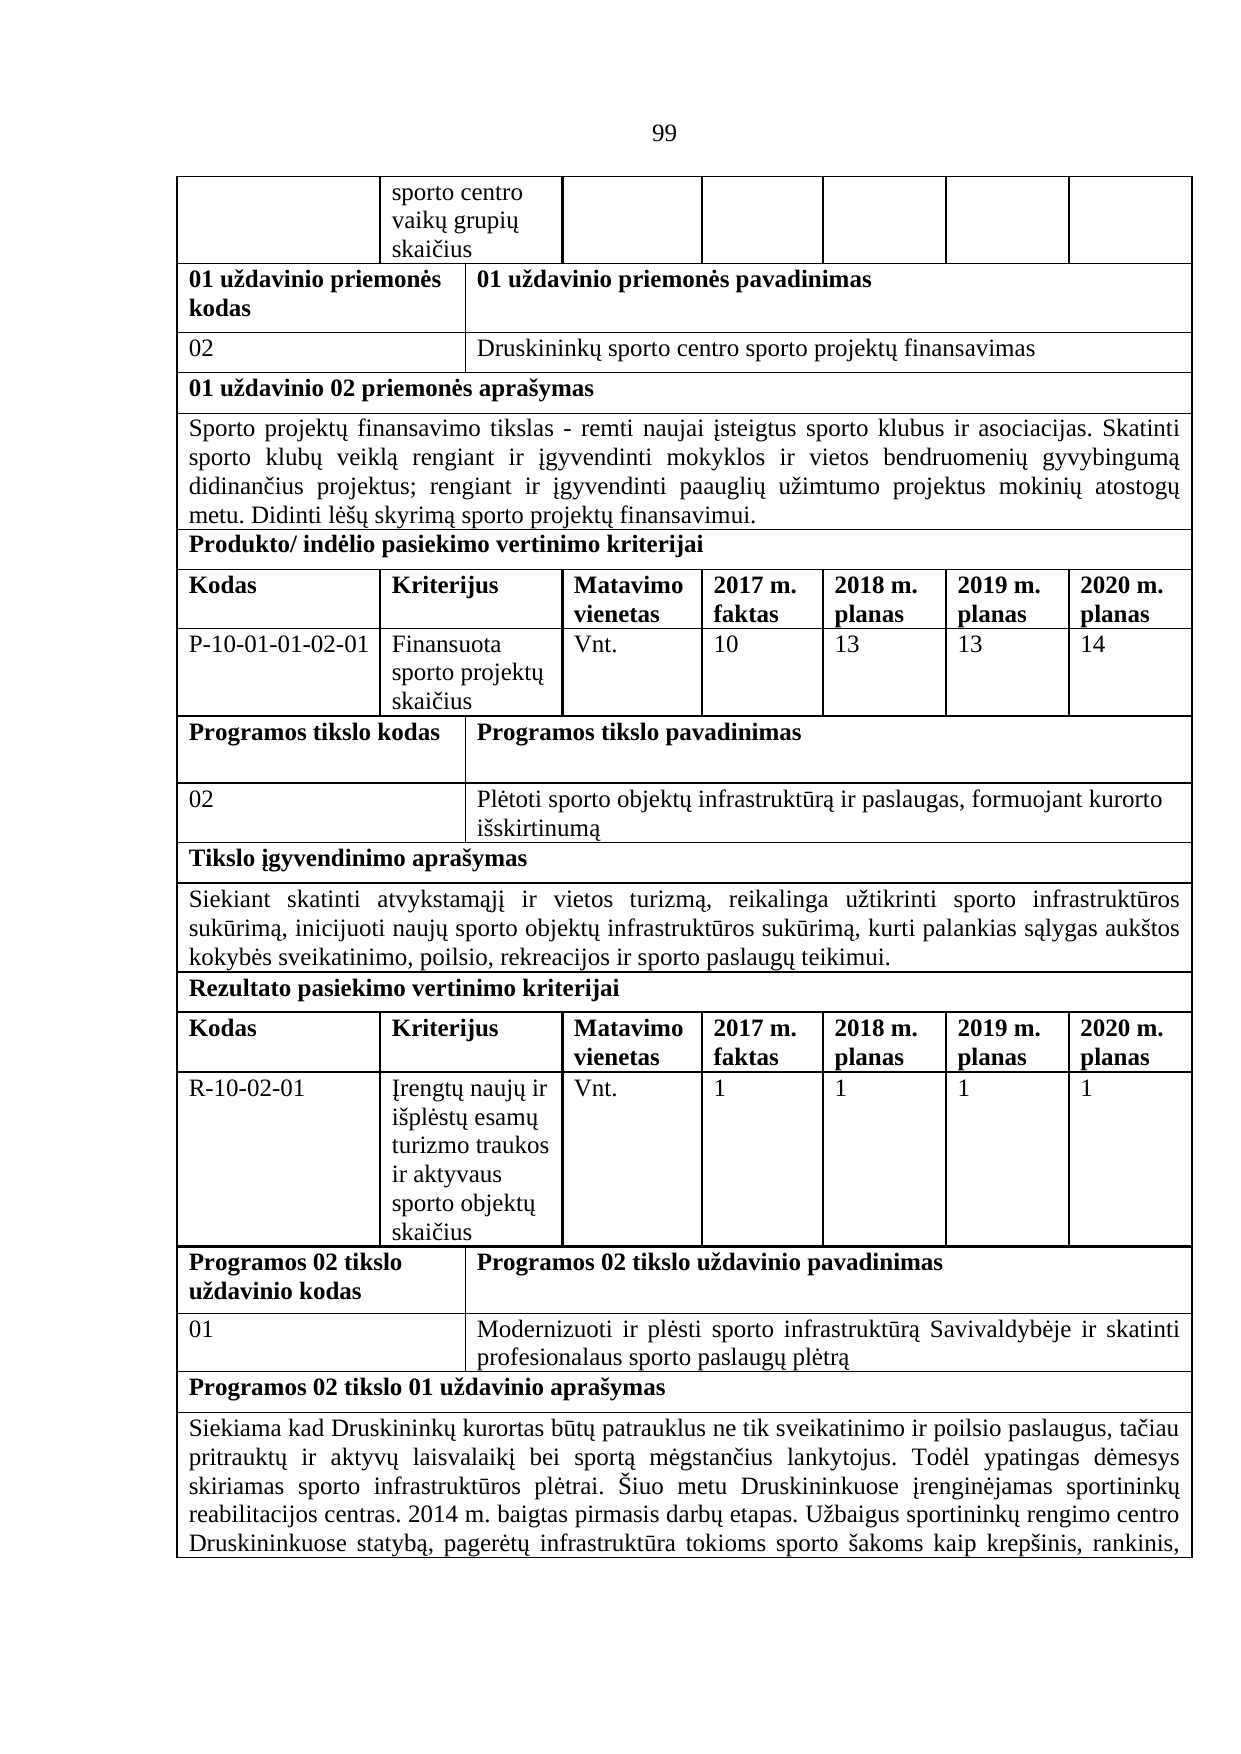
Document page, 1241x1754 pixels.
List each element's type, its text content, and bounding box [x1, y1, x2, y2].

table_cell Matavimo vienetas [564, 570, 701, 628]
table_cell 2019 m. planas [947, 570, 1068, 628]
table_cell 1 [1070, 1073, 1191, 1245]
table_cell Programos 02 tikslo uždavinio kodas [178, 1248, 465, 1313]
table_cell Modernizuoti ir plėsti sporto infrastruktūrą Savivaldybėje ir skatinti profesionalaus sporto paslaugų plėtrą [466, 1314, 1191, 1371]
table_cell 10 [703, 629, 822, 715]
table_cell Programos tikslo pavadinimas [466, 717, 1191, 782]
table_cell Vnt. [564, 629, 701, 715]
table_cell 14 [1070, 629, 1191, 715]
table_cell 1 [703, 1073, 822, 1245]
table_cell Sporto projektų finansavimo tikslas - remti naujai įsteigtus sporto klubus ir asociacijas. Skatinti sporto klubų veiklą rengiant ir įgyvendinti mokyklos ir vietos bendruomenių gyvybingumą didinančius projektus; rengiant ir įgyvendinti paauglių užimtumo projektus mokinių atostogų metu. Didinti lėšų skyrimą sporto projektų finansavimui. [178, 414, 1191, 528]
table_cell 1 [947, 1073, 1068, 1245]
table_cell 2020 m. planas [1070, 1013, 1191, 1071]
table_cell 02 [178, 333, 465, 372]
table_cell 01 uždavinio 02 priemonės aprašymas [178, 373, 1191, 412]
table_cell [824, 177, 945, 263]
table_cell P-10-01-01-02-01 [178, 629, 379, 715]
table_cell Vnt. [564, 1073, 701, 1245]
table_cell 01 uždavinio priemonės kodas [178, 264, 465, 332]
table_cell 13 [947, 629, 1068, 715]
table_cell Programos 02 tikslo uždavinio pavadinimas [466, 1248, 1191, 1313]
table_cell Rezultato pasiekimo vertinimo kriterijai [178, 973, 1191, 1011]
table_cell [703, 177, 822, 263]
table_cell Kriterijus [381, 570, 561, 628]
table_cell 2017 m. faktas [703, 1013, 822, 1071]
table_cell Druskininkų sporto centro sporto projektų finansavimas [466, 333, 1191, 372]
table_cell [564, 177, 701, 263]
table_cell 2019 m. planas [947, 1013, 1068, 1071]
table_cell Plėtoti sporto objektų infrastruktūrą ir paslaugas, formuojant kurorto išskirtinumą [466, 784, 1191, 842]
table_cell 2020 m. planas [1070, 570, 1191, 628]
table_cell 2018 m. planas [824, 1013, 945, 1071]
table_cell Kodas [178, 1013, 379, 1071]
table_cell Programos 02 tikslo 01 uždavinio aprašymas [178, 1372, 1191, 1412]
table_cell Siekiant skatinti atvykstamąjį ir vietos turizmą, reikalinga užtikrinti sporto infrastruktūros sukūrimą, inicijuoti naujų sporto objektų infrastruktūros sukūrimą, kurti palankias sąlygas aukštos kokybės sveikatinimo, poilsio, rekreacijos ir sporto paslaugų teikimui. [178, 884, 1191, 971]
table_cell 1 [824, 1073, 945, 1245]
table_cell Siekiama kad Druskininkų kurortas būtų patrauklus ne tik sveikatinimo ir poilsio paslaugus, tačiau pritrauktų ir aktyvų laisvalaikį bei sportą mėgstančius lankytojus. Todėl ypatingas dėmesys skiriamas sporto infrastruktūros plėtrai. Šiuo metu Druskininkuose įrenginėjamas sportininkų reabilitacijos centras. 2014 m. baigtas pirmasis darbų etapas. Užbaigus sportininkų rengimo centro Druskininkuose statybą, pagerėtų infrastruktūra tokioms sporto šakoms kaip krepšinis, rankinis, [178, 1413, 1191, 1557]
table_cell Įrengtų naujų ir išplėstų esamų turizmo traukos ir aktyvaus sporto objektų skaičius [381, 1073, 561, 1245]
table_cell R-10-02-01 [178, 1073, 379, 1245]
table_cell Kodas [178, 570, 379, 628]
table_cell 01 uždavinio priemonės pavadinimas [466, 264, 1191, 332]
table_cell 2017 m. faktas [703, 570, 822, 628]
table_cell [178, 177, 379, 263]
table_cell Finansuota sporto projektų skaičius [381, 629, 561, 715]
table_cell [1070, 177, 1191, 263]
table_cell 13 [824, 629, 945, 715]
table_cell Kriterijus [381, 1013, 561, 1071]
table_cell 02 [178, 784, 465, 842]
table_cell 2018 m. planas [824, 570, 945, 628]
table_cell sporto centro vaikų grupių skaičius [381, 177, 561, 263]
table_cell Programos tikslo kodas [178, 717, 465, 782]
table_cell Matavimo vienetas [564, 1013, 701, 1071]
table_cell 01 [178, 1314, 465, 1371]
table_cell [947, 177, 1068, 263]
table_cell Produkto/ indėlio pasiekimo vertinimo kriterijai [178, 530, 1191, 569]
table_cell Tikslo įgyvendinimo aprašymas [178, 843, 1191, 882]
